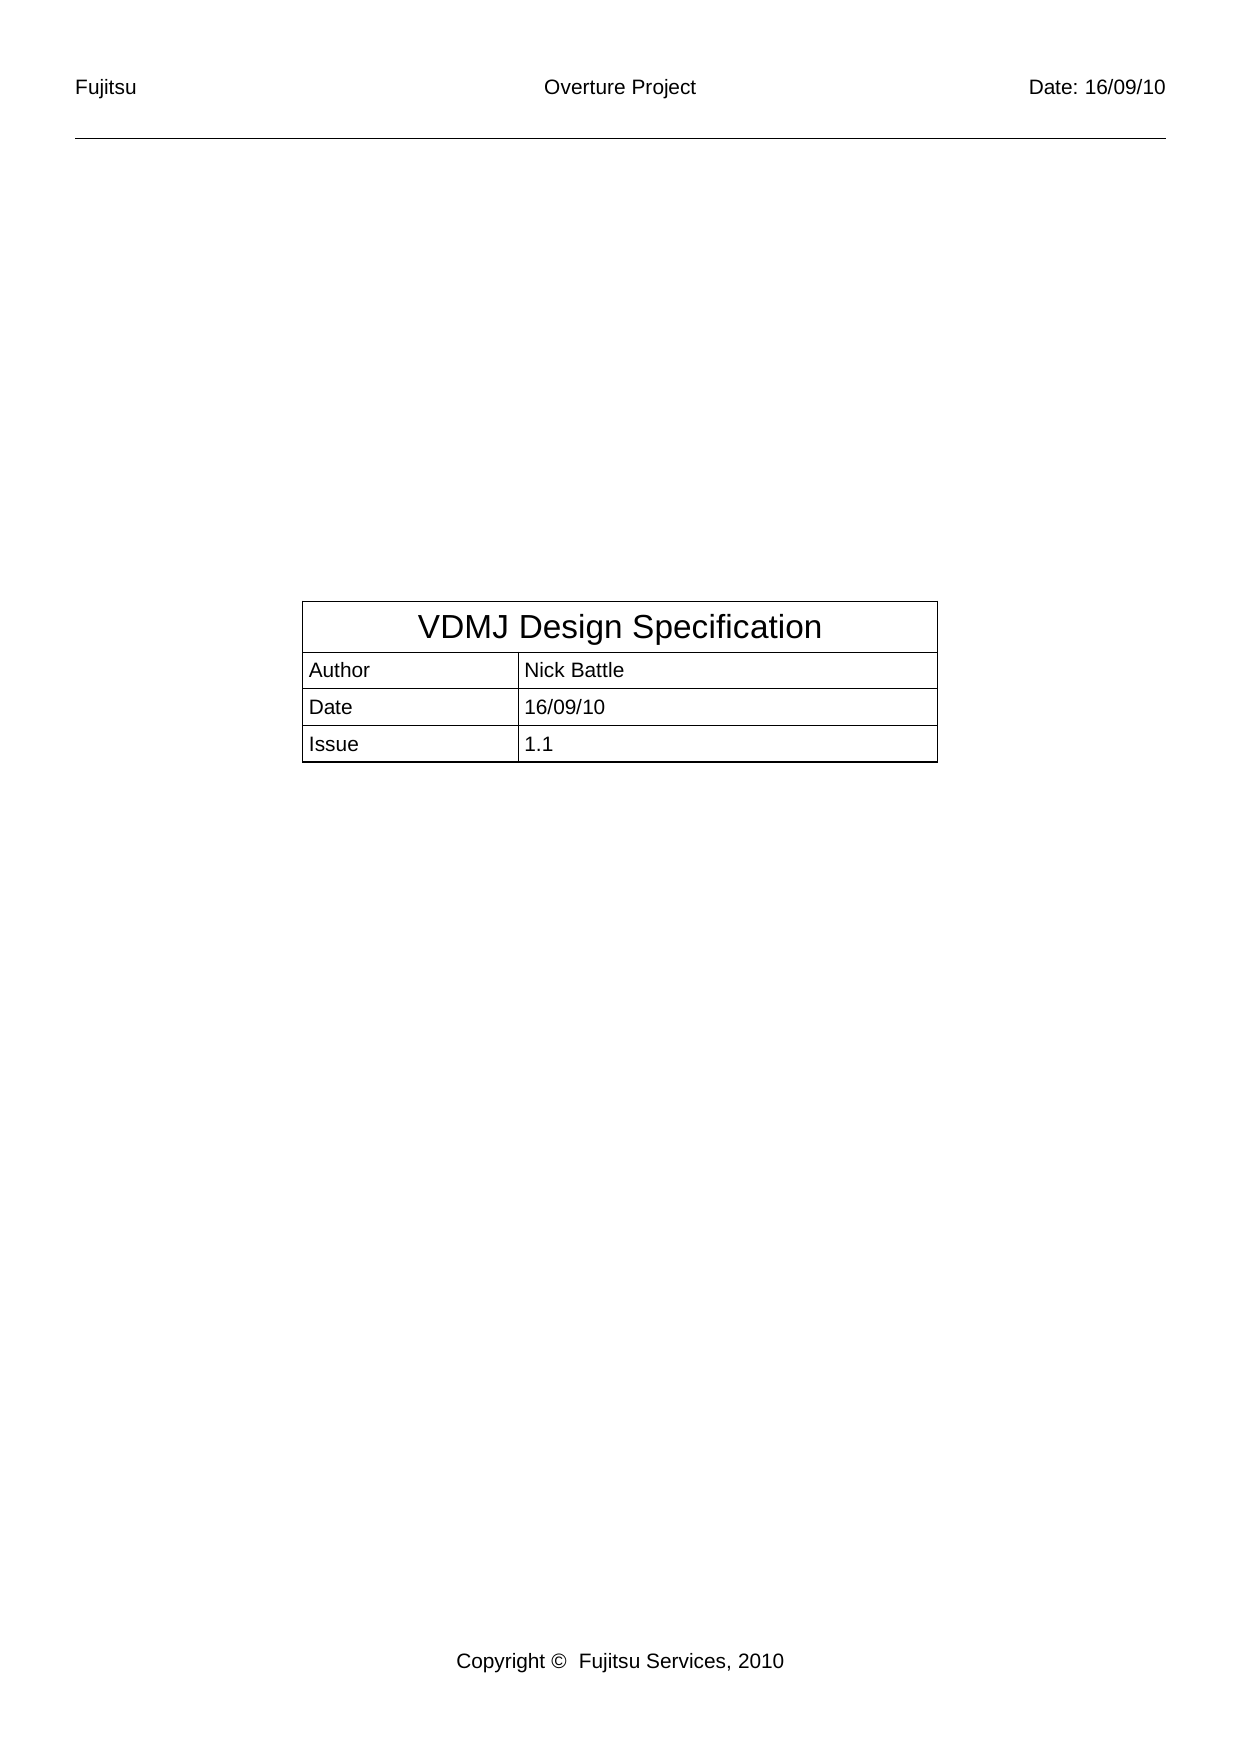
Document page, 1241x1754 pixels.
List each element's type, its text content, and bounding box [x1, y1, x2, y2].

table_cell Nick Battle [519, 653, 937, 688]
table_cell Issue [303, 726, 518, 761]
table_cell Date [303, 689, 518, 725]
table_header VDMJ Design Specification [303, 602, 937, 652]
table_cell Author [303, 653, 518, 688]
table_cell 16/09/10 [519, 689, 937, 725]
table_cell 1.1 [519, 726, 937, 761]
